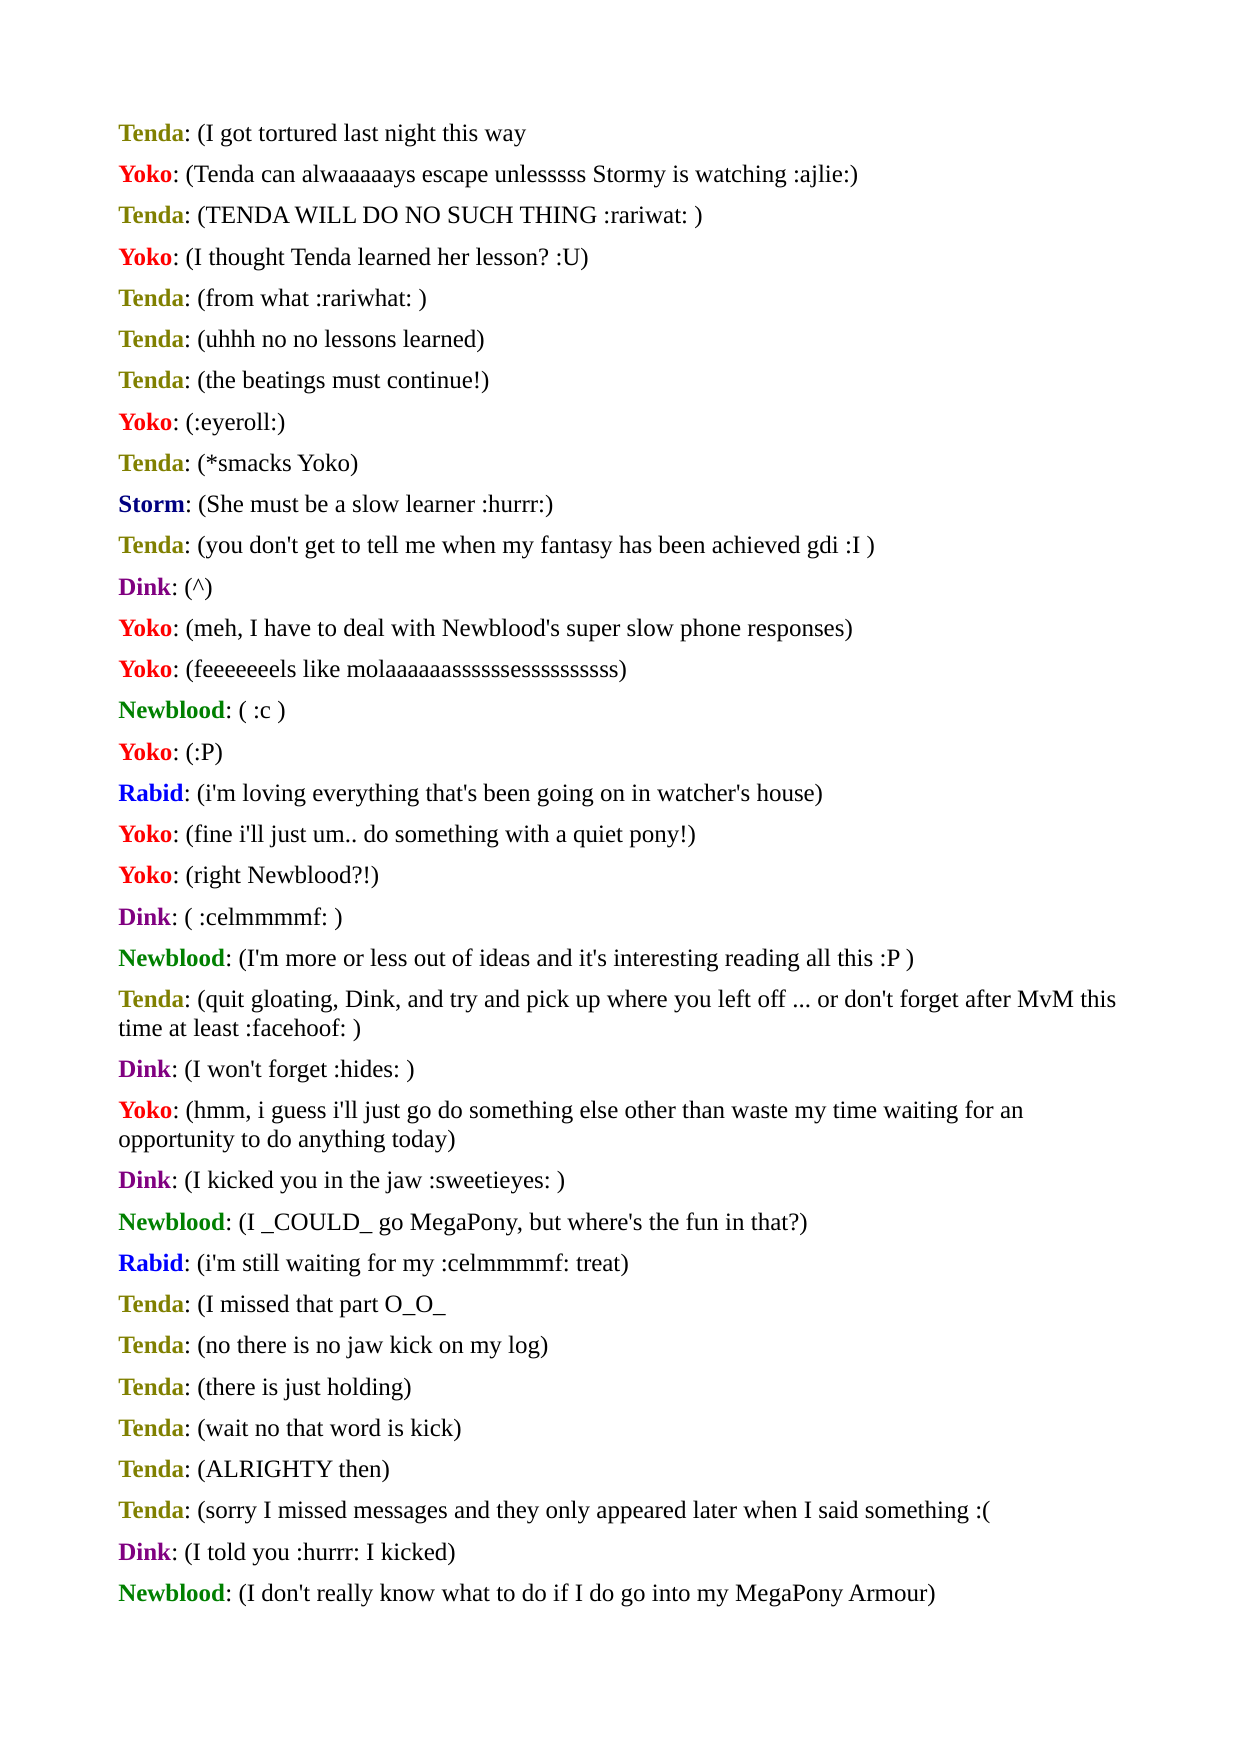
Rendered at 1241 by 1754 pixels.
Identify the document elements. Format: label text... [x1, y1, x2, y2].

text Yoko: (right Newblood?!) [118, 861, 1122, 889]
text Rabid: (i'm loving everything that's been going on in watcher's house) [118, 778, 1122, 807]
text Yoko: (I thought Tenda learned her lesson? :U) [118, 242, 1122, 271]
text Storm: (She must be a slow learner :hurrr:) [118, 489, 1122, 518]
text Yoko: (hmm, i guess i'll just go do something else other than waste my time waiting for an opportunity to do anything today) [118, 1096, 1122, 1153]
text Rabid: (i'm still waiting for my :celmmmmf: treat) [118, 1248, 1122, 1277]
text Dink: (I won't forget :hides: ) [118, 1054, 1122, 1083]
text Dink: (I told you :hurrr: I kicked) [118, 1537, 1122, 1566]
text Tenda: (there is just holding) [118, 1372, 1122, 1401]
text Yoko: (fine i'll just um.. do something with a quiet pony!) [118, 819, 1122, 848]
text Yoko: (:eyeroll:) [118, 407, 1122, 436]
text Yoko: (:P) [118, 737, 1122, 766]
text Newblood: (I _COULD_ go MegaPony, but where's the fun in that?) [118, 1207, 1122, 1236]
text Tenda: (you don't get to tell me when my fantasy has been achieved gdi :I ) [118, 531, 1122, 559]
text Newblood: ( :c ) [118, 696, 1122, 724]
text Tenda: (*smacks Yoko) [118, 448, 1122, 477]
text Tenda: (uhhh no no lessons learned) [118, 324, 1122, 353]
text Tenda: (sorry I missed messages and they only appeared later when I said something :( [118, 1496, 1122, 1524]
text Tenda: (quit gloating, Dink, and try and pick up where you left off ... or don't forget after MvM this time at least :facehoof: ) [118, 984, 1122, 1042]
text Tenda: (I got tortured last night this way [118, 118, 1122, 147]
text Tenda: (no there is no jaw kick on my log) [118, 1331, 1122, 1359]
text Tenda: (the beatings must continue!) [118, 366, 1122, 394]
text Tenda: (ALRIGHTY then) [118, 1454, 1122, 1483]
text Newblood: (I'm more or less out of ideas and it's interesting reading all this :P ) [118, 943, 1122, 972]
text Yoko: (Tenda can alwaaaaays escape unlesssss Stormy is watching :ajlie:) [118, 159, 1122, 188]
text Tenda: (from what :rariwhat: ) [118, 283, 1122, 312]
text Tenda: (TENDA WILL DO NO SUCH THING :rariwat: ) [118, 201, 1122, 229]
text Yoko: (meh, I have to deal with Newblood's super slow phone responses) [118, 613, 1122, 642]
text Tenda: (I missed that part O_O_ [118, 1289, 1122, 1318]
text Tenda: (wait no that word is kick) [118, 1413, 1122, 1442]
text Yoko: (feeeeeeels like molaaaaaassssssessssssss​ss) [118, 654, 1122, 683]
text Newblood: (I don't really know what to do if I do go into my MegaPony Armour) [118, 1578, 1122, 1607]
text Dink: ( :celmmmmf: ) [118, 902, 1122, 931]
text Dink: (I kicked you in the jaw :sweetieyes: ) [118, 1166, 1122, 1194]
text Dink: (^) [118, 572, 1122, 601]
